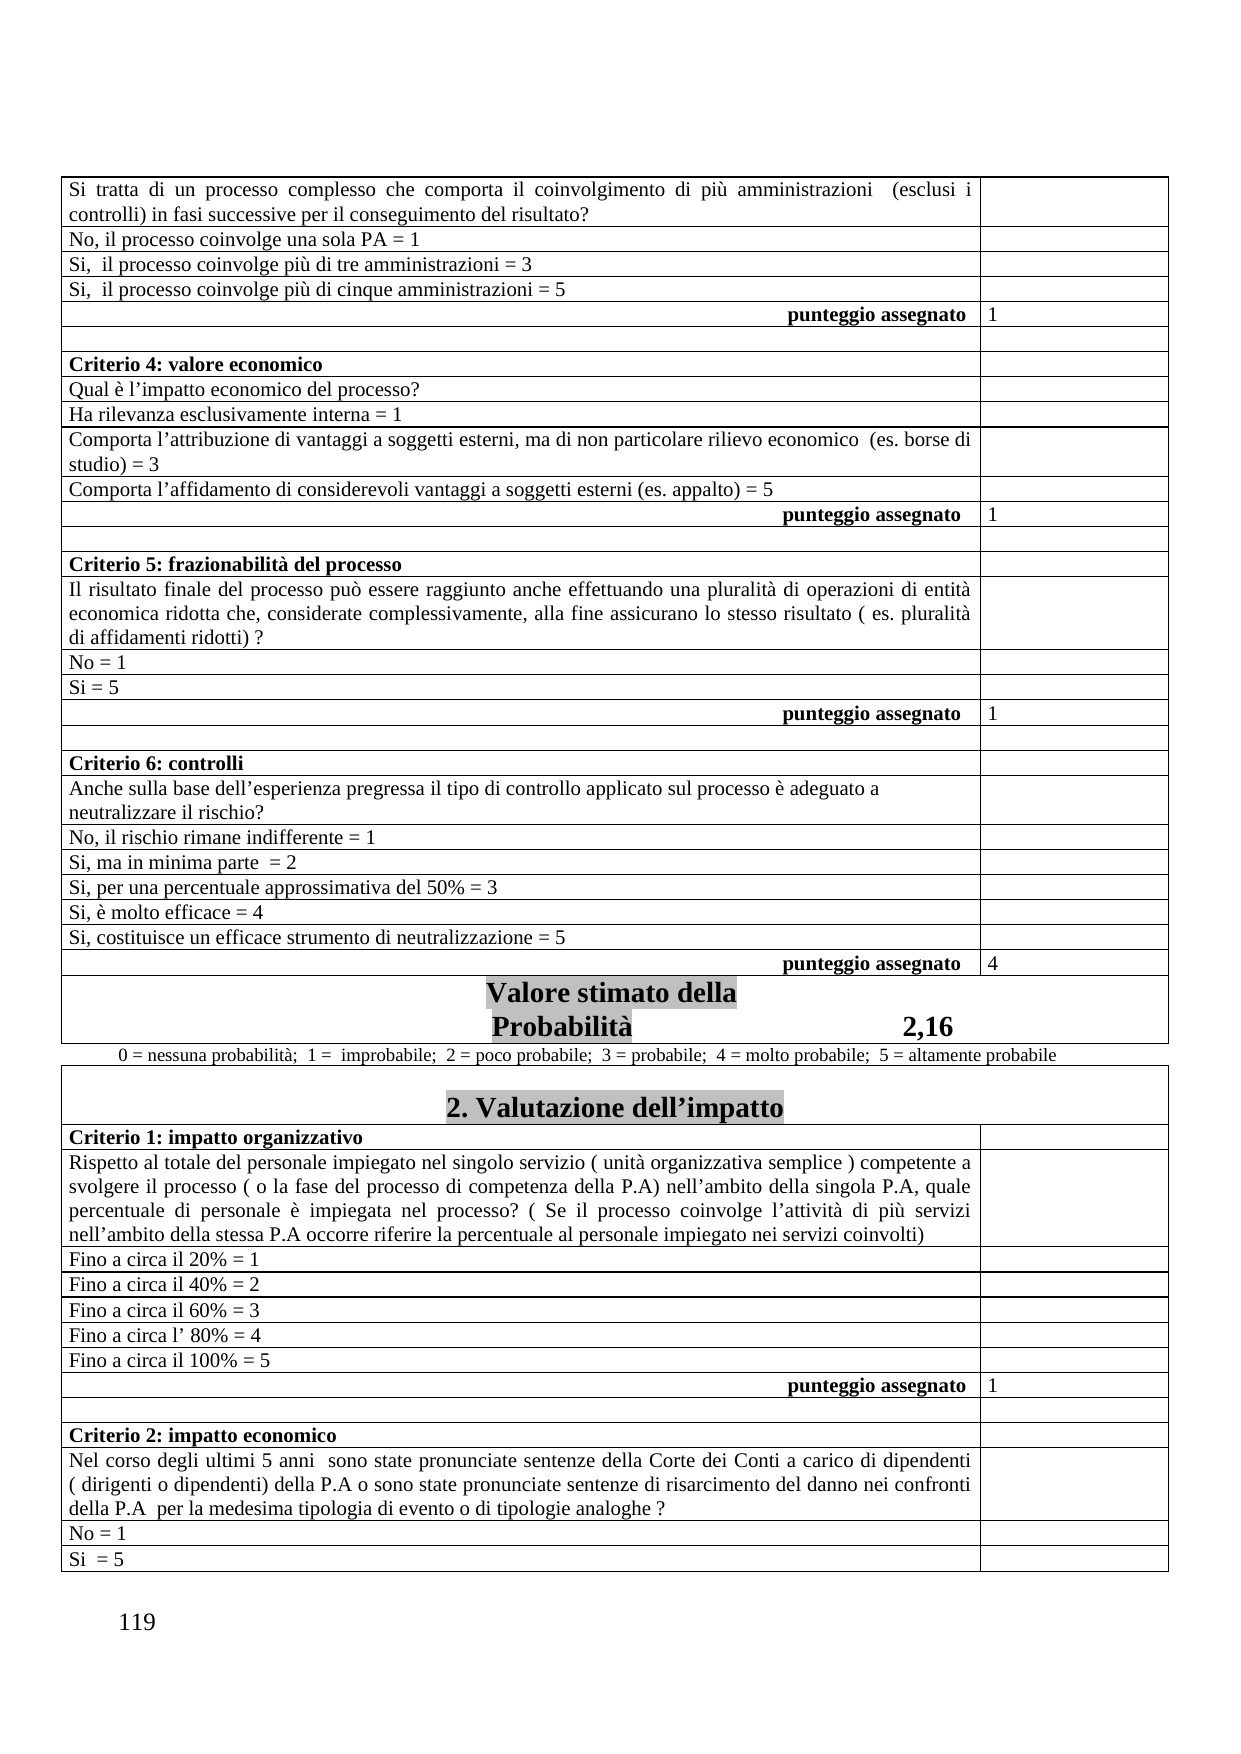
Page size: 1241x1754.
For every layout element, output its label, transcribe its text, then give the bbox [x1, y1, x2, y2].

table_cell [981, 402, 1168, 426]
table_cell [981, 925, 1168, 949]
text 0 = nessuna probabilità; 1 = improbabile; 2 = poco probabile; 3 = probabile; 4 = molto probabile; 5 = altamente probabile [118, 1044, 1122, 1065]
table_cell Valore stimato della Probabilità 2,16 [62, 976, 1168, 1043]
table_cell punteggio assegnato [62, 302, 980, 326]
table_cell [981, 1546, 1168, 1571]
table_cell [62, 527, 980, 551]
table_cell [981, 675, 1168, 699]
table_cell Si = 5 [62, 1546, 980, 1571]
table_cell Si tratta di un processo complesso che comporta il coinvolgimento di più amministrazioni (esclusi i controlli) in fasi successive per il conseguimento del risultato? [62, 178, 980, 226]
table_cell [981, 377, 1168, 401]
table_cell [981, 352, 1168, 376]
table_cell [981, 428, 1168, 476]
table_cell [981, 1423, 1168, 1447]
table_cell Criterio 1: impatto organizzativo [62, 1125, 980, 1149]
table_cell [981, 327, 1168, 351]
table_cell [981, 875, 1168, 899]
table_cell [981, 776, 1168, 824]
table_cell [981, 850, 1168, 874]
table_cell [62, 327, 980, 351]
table_cell [62, 1398, 980, 1422]
table_cell [981, 1273, 1168, 1296]
table_cell Si, è molto efficace = 4 [62, 900, 980, 924]
table_cell [981, 751, 1168, 775]
table_cell Fino a circa il 40% = 2 [62, 1273, 980, 1296]
table_cell [981, 1125, 1168, 1149]
table_cell [981, 1247, 1168, 1271]
table_cell No, il rischio rimane indifferente = 1 [62, 825, 980, 849]
table_cell punteggio assegnato [62, 950, 980, 974]
table_cell 1 [981, 302, 1168, 326]
table_cell Si, costituisce un efficace strumento di neutralizzazione = 5 [62, 925, 980, 949]
table_cell [981, 552, 1168, 576]
table_cell [981, 1398, 1168, 1422]
table_cell Criterio 4: valore economico [62, 352, 980, 376]
table_cell Fino a circa l’ 80% = 4 [62, 1323, 980, 1347]
table_cell 4 [981, 950, 1168, 974]
table_cell punteggio assegnato [62, 502, 980, 526]
table_cell [981, 1323, 1168, 1347]
table_cell Criterio 2: impatto economico [62, 1423, 980, 1447]
table_cell 1 [981, 502, 1168, 526]
table_cell Si, per una percentuale approssimativa del 50% = 3 [62, 875, 980, 899]
table_cell [981, 178, 1168, 226]
table_cell [981, 252, 1168, 276]
table_cell 1 [981, 700, 1168, 724]
table_cell Fino a circa il 60% = 3 [62, 1298, 980, 1322]
table_cell Qual è l’impatto economico del processo? [62, 377, 980, 401]
table_cell No = 1 [62, 650, 980, 674]
table_cell Comporta l’attribuzione di vantaggi a soggetti esterni, ma di non particolare rilievo economico (es. borse di studio) = 3 [62, 428, 980, 476]
table_cell [981, 1150, 1168, 1246]
table_cell [981, 577, 1168, 649]
table_cell [981, 527, 1168, 551]
table_cell Ha rilevanza esclusivamente interna = 1 [62, 402, 980, 426]
table_cell [981, 726, 1168, 749]
table_cell Comporta l’affidamento di considerevoli vantaggi a soggetti esterni (es. appalto) = 5 [62, 477, 980, 501]
table_cell Rispetto al totale del personale impiegato nel singolo servizio ( unità organizzativa semplice ) competente a svolgere il processo ( o la fase del processo di competenza della P.A) nell’ambito della singola P.A, quale percentuale di personale è impiegata nel processo? ( Se il processo coinvolge l’attività di più servizi nell’ambito della stessa P.A occorre riferire la percentuale al personale impiegato nei servizi coinvolti) [62, 1150, 980, 1246]
table_cell [981, 1521, 1168, 1545]
table_cell Il risultato finale del processo può essere raggiunto anche effettuando una pluralità di operazioni di entità economica ridotta che, considerate complessivamente, alla fine assicurano lo stesso risultato ( es. pluralità di affidamenti ridotti) ? [62, 577, 980, 649]
table_cell punteggio assegnato [62, 1373, 980, 1397]
table_cell [981, 825, 1168, 849]
table_cell Si, il processo coinvolge più di cinque amministrazioni = 5 [62, 277, 980, 301]
table_cell [981, 1448, 1168, 1520]
table_cell Criterio 6: controlli [62, 751, 980, 775]
table_header 2. Valutazione dell’impatto [62, 1066, 1168, 1124]
table_cell No, il processo coinvolge una sola PA = 1 [62, 227, 980, 251]
table_cell [62, 726, 980, 749]
table_cell [981, 277, 1168, 301]
table_cell punteggio assegnato [62, 700, 980, 724]
table_cell [981, 227, 1168, 251]
table_cell [981, 1348, 1168, 1372]
table_cell Si, il processo coinvolge più di tre amministrazioni = 3 [62, 252, 980, 276]
table_cell Si, ma in minima parte = 2 [62, 850, 980, 874]
table_cell Criterio 5: frazionabilità del processo [62, 552, 980, 576]
table_cell 1 [981, 1373, 1168, 1397]
table_cell [981, 477, 1168, 501]
table_cell [981, 1298, 1168, 1322]
table_cell [981, 900, 1168, 924]
table_cell [981, 650, 1168, 674]
table_cell Anche sulla base dell’esperienza pregressa il tipo di controllo applicato sul processo è adeguato a neutralizzare il rischio? [62, 776, 980, 824]
table_cell Nel corso degli ultimi 5 anni sono state pronunciate sentenze della Corte dei Conti a carico di dipendenti ( dirigenti o dipendenti) della P.A o sono state pronunciate sentenze di risarcimento del danno nei confronti della P.A per la medesima tipologia di evento o di tipologie analoghe ? [62, 1448, 980, 1520]
table_cell No = 1 [62, 1521, 980, 1545]
table_cell Fino a circa il 100% = 5 [62, 1348, 980, 1372]
table_cell Fino a circa il 20% = 1 [62, 1247, 980, 1271]
table_cell Si = 5 [62, 675, 980, 699]
